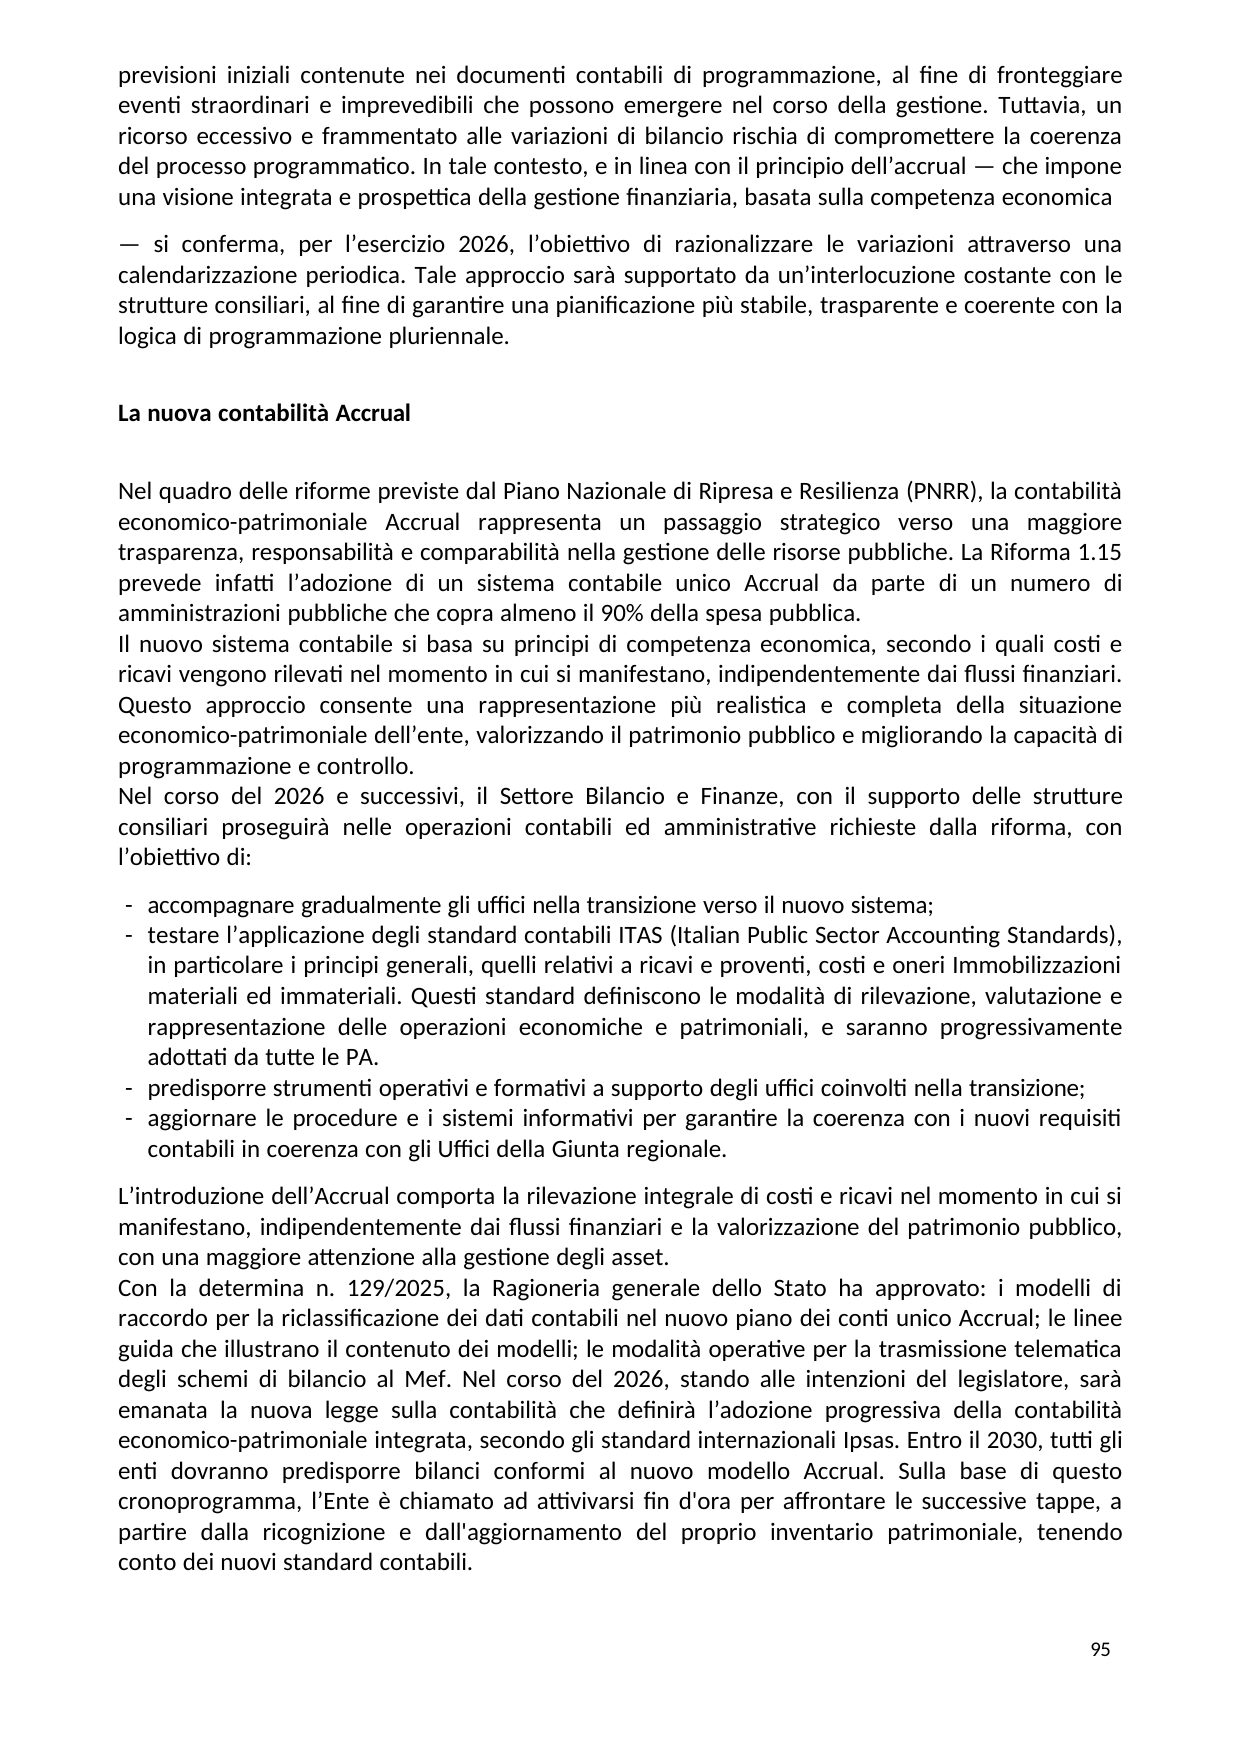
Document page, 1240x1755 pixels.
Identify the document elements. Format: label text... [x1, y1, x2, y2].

list accompagnare gradualmente gli uffici nella transizione verso il nuovo sistema; [125, 889, 1210, 919]
list aggiornare le procedure e i sistemi informativi per garantire la coerenza con i nuovi requisiti contabili in coerenza con gli Uffici della Giunta regionale. [125, 1102, 1122, 1163]
text Nel quadro delle riforme previste dal Piano Nazionale di Ripresa e Resilienza (PNRR), la contabilità economico-patrimoniale Accrual rappresenta un passaggio strategico verso una maggiore trasparenza, responsabilità e comparabilità nella gestione delle risorse pubbliche. La Riforma 1.15 prevede infatti l’adozione di un sistema contabile unico Accrual da parte di un numero di amministrazioni pubbliche che copra almeno il 90% della spesa pubblica. [118, 475, 1122, 628]
text previsioni iniziali contenute nei documenti contabili di programmazione, al fine di fronteggiare eventi straordinari e imprevedibili che possono emergere nel corso della gestione. Tuttavia, un ricorso eccessivo e frammentato alle variazioni di bilancio rischia di compromettere la coerenza del processo programmatico. In tale contesto, e in linea con il principio dell’accrual — che impone una visione integrata e prospettica della gestione finanziaria, basata sulla competenza economica [118, 59, 1122, 212]
text Il nuovo sistema contabile si basa su principi di competenza economica, secondo i quali costi e ricavi vengono rilevati nel momento in cui si manifestano, indipendentemente dai flussi finanziari. Questo approccio consente una rappresentazione più realistica e completa della situazione economico-patrimoniale dell’ente, valorizzando il patrimonio pubblico e migliorando la capacità di programmazione e controllo. [118, 628, 1123, 780]
list testare l’applicazione degli standard contabili ITAS (Italian Public Sector Accounting Standards), in particolare i principi generali, quelli relativi a ricavi e proventi, costi e oneri Immobilizzazioni materiali ed immateriali. Questi standard definiscono le modalità di rilevazione, valutazione e rappresentazione delle operazioni economiche e patrimoniali, e saranno progressivamente adottati da tutte le PA. [125, 919, 1122, 1072]
text L’introduzione dell’Accrual comporta la rilevazione integrale di costi e ricavi nel momento in cui si manifestano, indipendentemente dai flussi finanziari e la valorizzazione del patrimonio pubblico, con una maggiore attenzione alla gestione degli asset. [118, 1180, 1122, 1272]
text Con la determina n. 129/2025, la Ragioneria generale dello Stato ha approvato: i modelli di raccordo per la riclassificazione dei dati contabili nel nuovo piano dei conti unico Accrual; le linee guida che illustrano il contenuto dei modelli; le modalità operative per la trasmissione telematica degli schemi di bilancio al Mef. Nel corso del 2026, stando alle intenzioni del legislatore, sarà emanata la nuova legge sulla contabilità che definirà l’adozione progressiva della contabilità economico-patrimoniale integrata, secondo gli standard internazionali Ipsas. Entro il 2030, tutti gli enti dovranno predisporre bilanci conformi al nuovo modello Accrual. Sulla base di questo cronoprogramma, l’Ente è chiamato ad attivivarsi fin d'ora per affrontare le successive tappe, a partire dalla ricognizione e dall'aggiornamento del proprio inventario patrimoniale, tenendo conto dei nuovi standard contabili. [118, 1272, 1122, 1577]
subtitle La nuova contabilità Accrual [118, 397, 1210, 428]
list predisporre strumenti operativi e formativi a supporto degli uffici coinvolti nella transizione; [125, 1072, 1210, 1102]
text — si conferma, per l’esercizio 2026, l’obiettivo di razionalizzare le variazioni attraverso una calendarizzazione periodica. Tale approccio sarà supportato da un’interlocuzione costante con le strutture consiliari, al fine di garantire una pianificazione più stabile, trasparente e coerente con la logica di programmazione pluriennale. [118, 228, 1122, 350]
text Nel corso del 2026 e successivi, il Settore Bilancio e Finanze, con il supporto delle strutture consiliari proseguirà nelle operazioni contabili ed amministrative richieste dalla riforma, con l’obiettivo di: [118, 781, 1123, 872]
